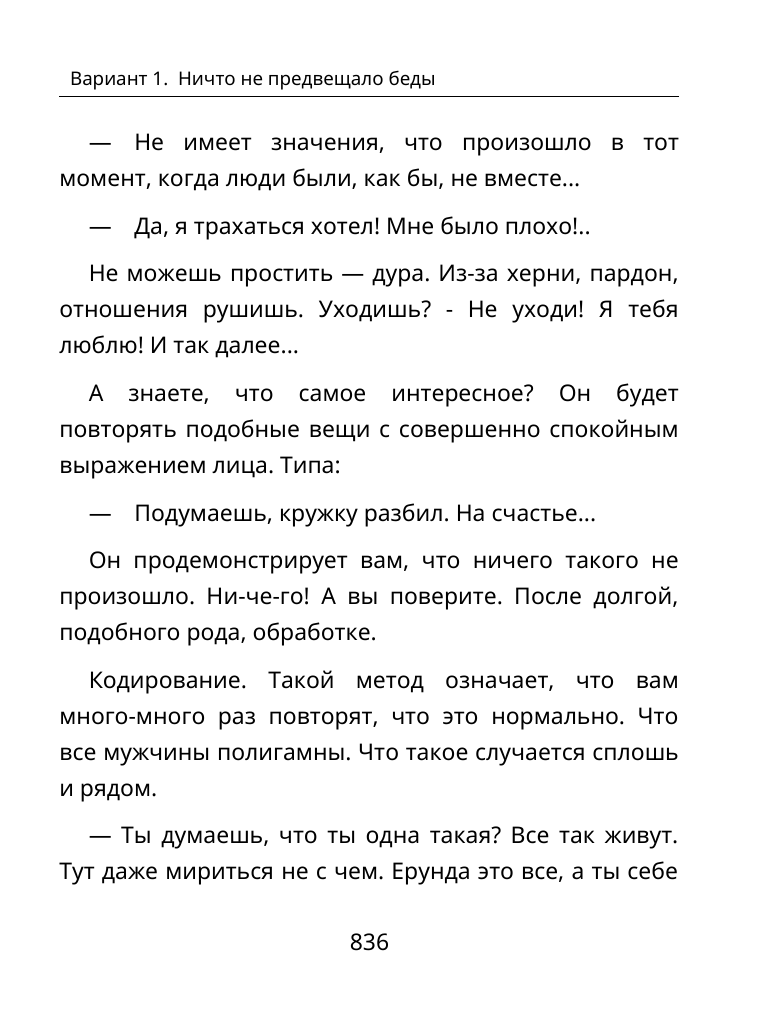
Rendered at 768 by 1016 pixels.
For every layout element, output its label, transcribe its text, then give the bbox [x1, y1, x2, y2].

list Да, я трахаться хотел! Мне было плохо!.. [59, 210, 679, 241]
text Кодирование. Такой метод означает, что вам много-много раз повторят, что это нормально. Что все мужчины полигамны. Что такое случается сплошь и рядом. [59, 664, 679, 803]
text — Ты думаешь, что ты одна такая? Все так живут. Тут даже мириться не с чем. Ерунда это все, а ты себе [59, 819, 679, 887]
list Не имеет значения, что произошло в тот момент, когда люди были, как бы, не вместе... [59, 126, 679, 193]
text Не можешь простить — дура. Из-за херни, пардон, отношения рушишь. Уходишь? - Не уходи! Я тебя люблю! И так далее... [59, 257, 679, 361]
list Подумаешь, кружку разбил. На счастье... [59, 497, 679, 528]
text А знаете, что самое интересное? Он будет повторять подобные вещи с совершенно спокойным выражением лица. Типа: [59, 377, 679, 480]
text Он продемонстрирует вам, что ничего такого не произошло. Ни-че-го! А вы поверите. После долгой, подобного рода, обработке. [59, 544, 679, 647]
